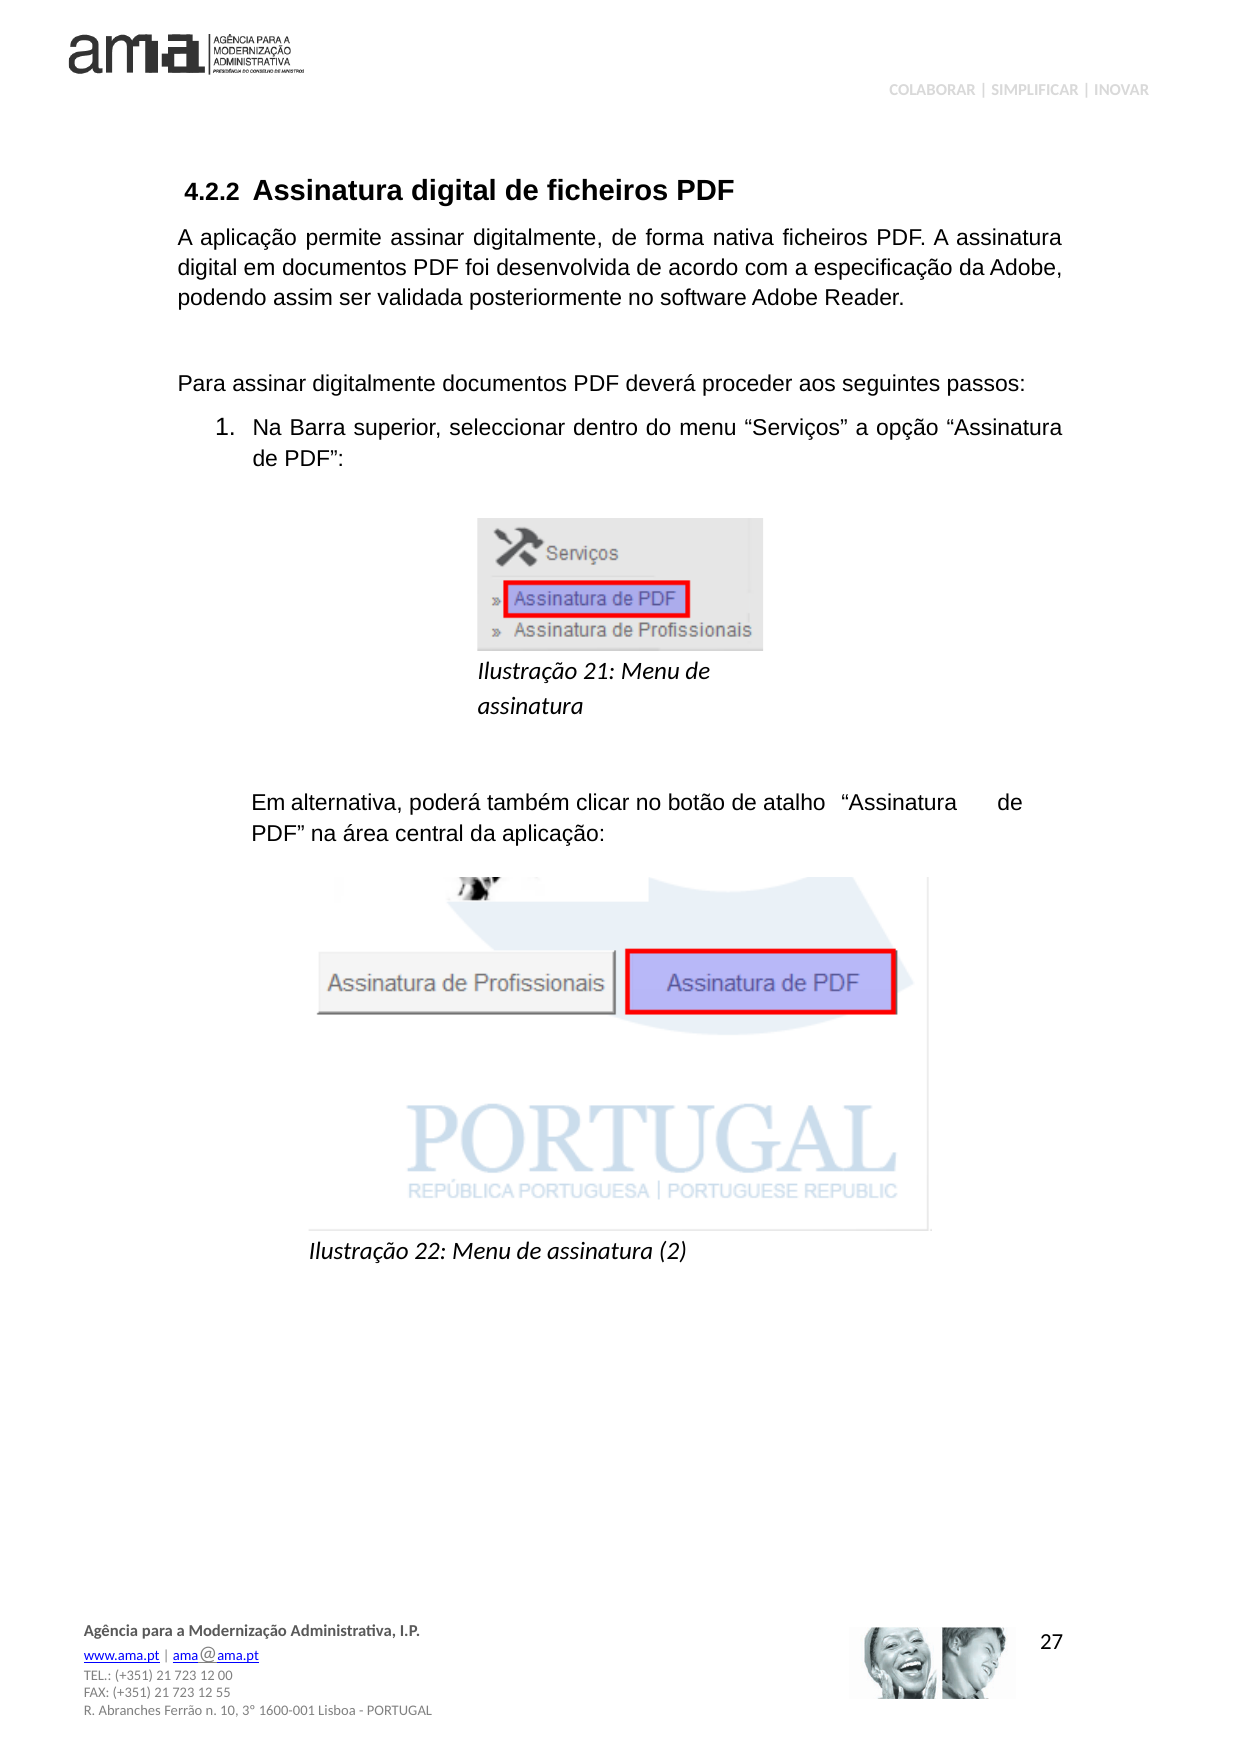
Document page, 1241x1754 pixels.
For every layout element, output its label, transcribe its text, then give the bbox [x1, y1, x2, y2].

text Em alternativa, poderá também clicar no botão de atalho “Assinatura de PDF” na área central da aplicação: [177, 788, 1063, 846]
text A aplicação permite assinar digitalmente, de forma nativa ficheiros PDF. A assinatura digital em documentos PDF foi desenvolvida de acordo com a especificação da Adobe, podendo assim ser validada posteriormente no software Adobe Reader. [177, 224, 1063, 310]
picture [68, 34, 304, 75]
subtitle Assinatura digital de ficheiros PDF [177, 173, 1063, 206]
picture [477, 518, 764, 651]
list Na Barra superior, seleccionar dentro do menu “Serviços” a opção “Assinatura de PDF”: [215, 412, 1063, 471]
picture [849, 1627, 1017, 1699]
text Ilustração 22: Menu de assinatura (2) [308, 1231, 932, 1266]
list Ilustração 21: Menu de assinatura [477, 651, 763, 721]
text Para assinar digitalmente documentos PDF deverá proceder aos seguintes passos: [177, 369, 1063, 396]
picture [308, 877, 932, 1231]
